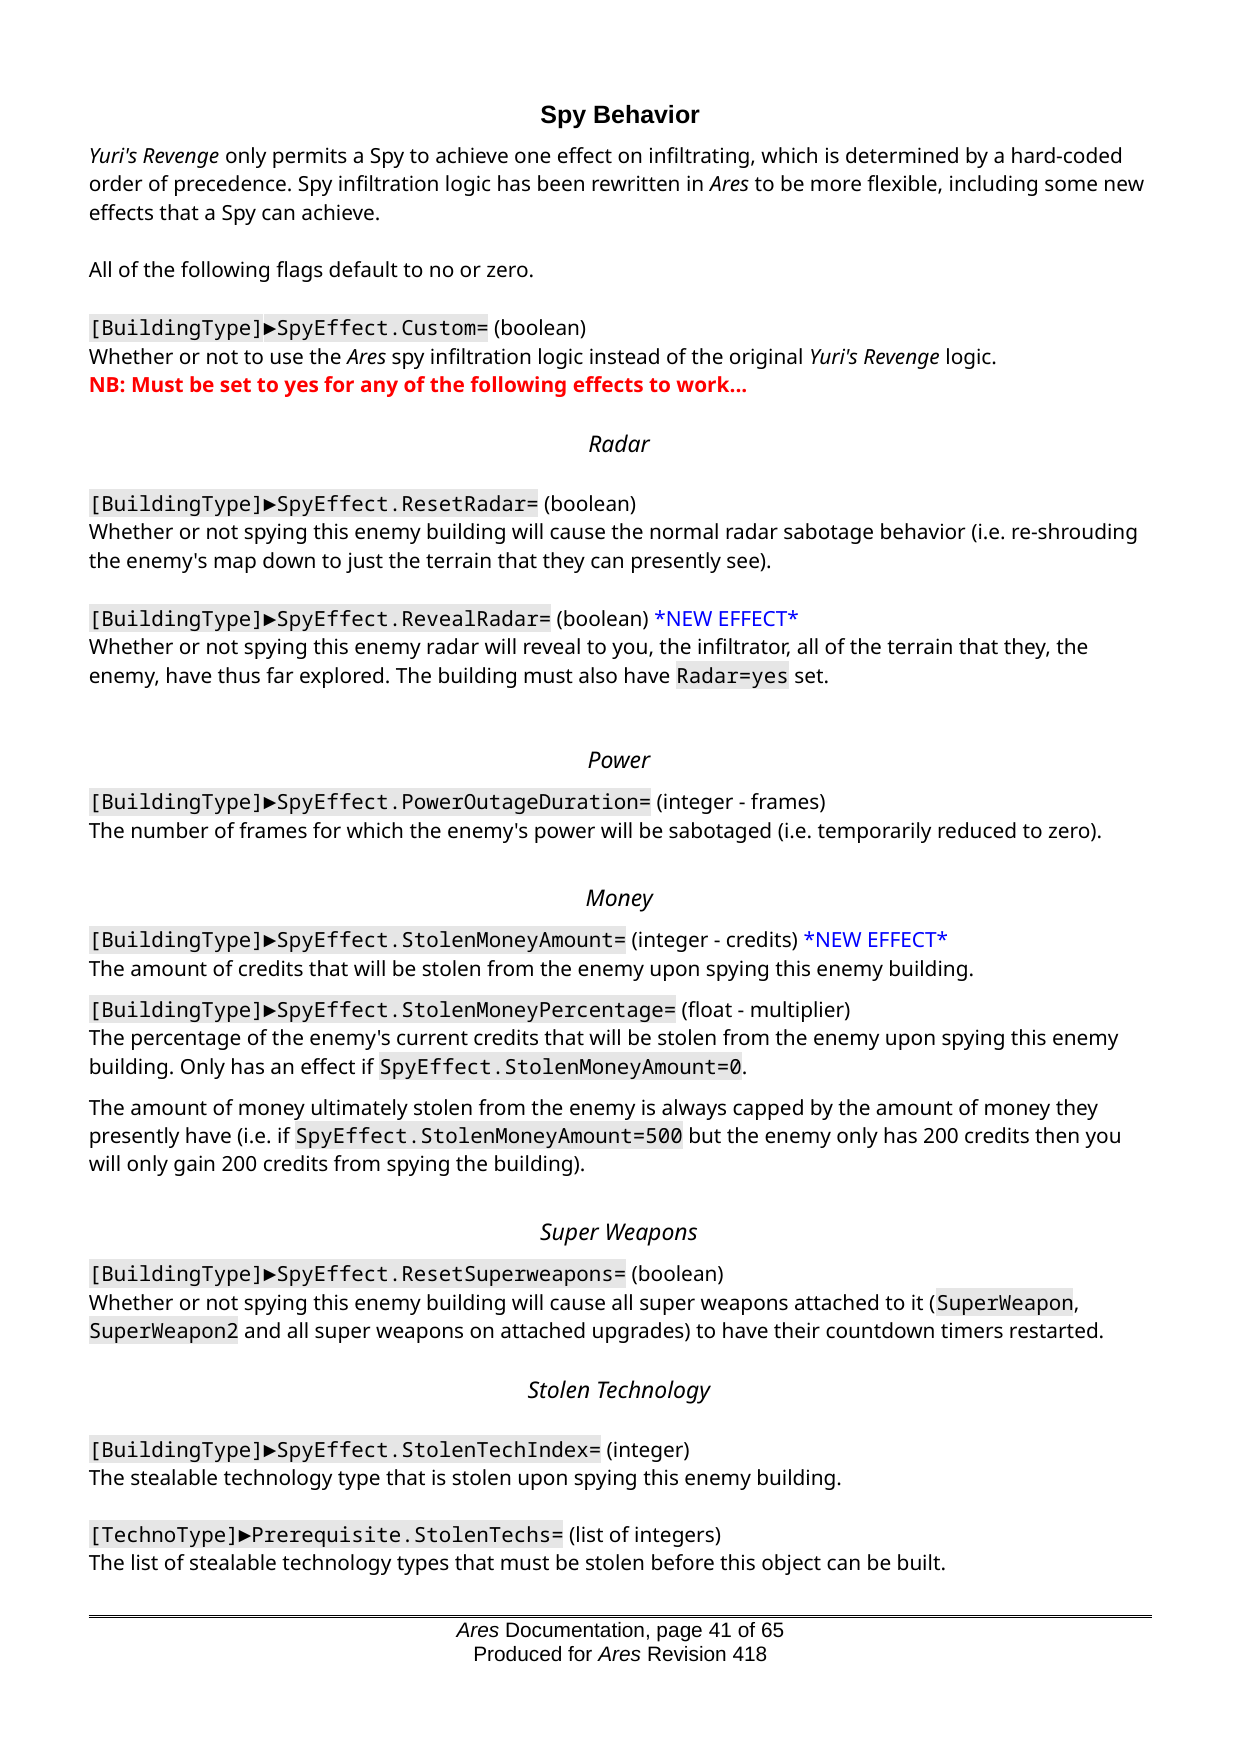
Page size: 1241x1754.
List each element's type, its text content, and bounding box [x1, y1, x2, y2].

subtitle Super Weapons [88, 1216, 1152, 1247]
subtitle Radar [88, 428, 1152, 459]
subtitle Money [88, 882, 1152, 913]
text [BuildingType]►SpyEffect.ResetRadar= (boolean) Whether or not spying this enemy building will cause the normal radar sabotage behavior (i.e. re-shrouding the enemy's map down to just the terrain that they can presently see). [88, 489, 1152, 574]
subtitle Power [88, 744, 1152, 775]
text [BuildingType]►SpyEffect.StolenTechIndex= (integer) The stealable technology type that is stolen upon spying this enemy building. [TechnoType]►Prerequisite.StolenTechs= (list of integers) The list of stealable technology types that must be stolen before this object can be built. [88, 1435, 1152, 1605]
subtitle Spy Behavior [88, 100, 1152, 129]
text [BuildingType]►SpyEffect.ResetSuperweapons= (boolean) Whether or not spying this enemy building will cause all super weapons attached to it (SuperWeapon, SuperWeapon2 and all super weapons on attached upgrades) to have their countdown timers restarted. [88, 1259, 1152, 1344]
text [BuildingType]►SpyEffect.PowerOutageDuration= (integer - frames) The number of frames for which the enemy's power will be sabotaged (i.e. temporarily reduced to zero). [88, 787, 1152, 844]
text [BuildingType]►SpyEffect.StolenMoneyAmount= (integer - credits) *NEW EFFECT* The amount of credits that will be stolen from the enemy upon spying this enemy building. [88, 926, 1152, 982]
text The amount of money ultimately stolen from the enemy is always capped by the amount of money they presently have (i.e. if SpyEffect.StolenMoneyAmount=500 but the enemy only has 200 credits then you will only gain 200 credits from spying the building). [88, 1093, 1152, 1178]
text [BuildingType]►SpyEffect.RevealRadar= (boolean) *NEW EFFECT* Whether or not spying this enemy radar will reveal to you, the infiltrator, all of the terrain that they, the enemy, have thus far explored. The building must also have Radar=yes set. [88, 604, 1152, 689]
text [BuildingType]►SpyEffect.StolenMoneyPercentage= (float - multiplier) The percentage of the enemy's current credits that will be stolen from the enemy upon spying this enemy building. Only has an effect if SpyEffect.StolenMoneyAmount=0. [88, 995, 1152, 1080]
subtitle Stolen Technology [88, 1374, 1152, 1405]
text Yuri's Revenge only permits a Spy to achieve one effect on infiltrating, which is determined by a hard-coded order of precedence. Spy infiltration logic has been rewritten in Ares to be more flexible, including some new effects that a Spy can achieve. [88, 141, 1152, 226]
text All of the following flags default to no or zero. [88, 256, 1152, 284]
text [BuildingType]►SpyEffect.Custom= (boolean) Whether or not to use the Ares spy infiltration logic instead of the original Yuri's Revenge logic. NB: Must be set to yes for any of the following effects to work... [88, 313, 1152, 399]
